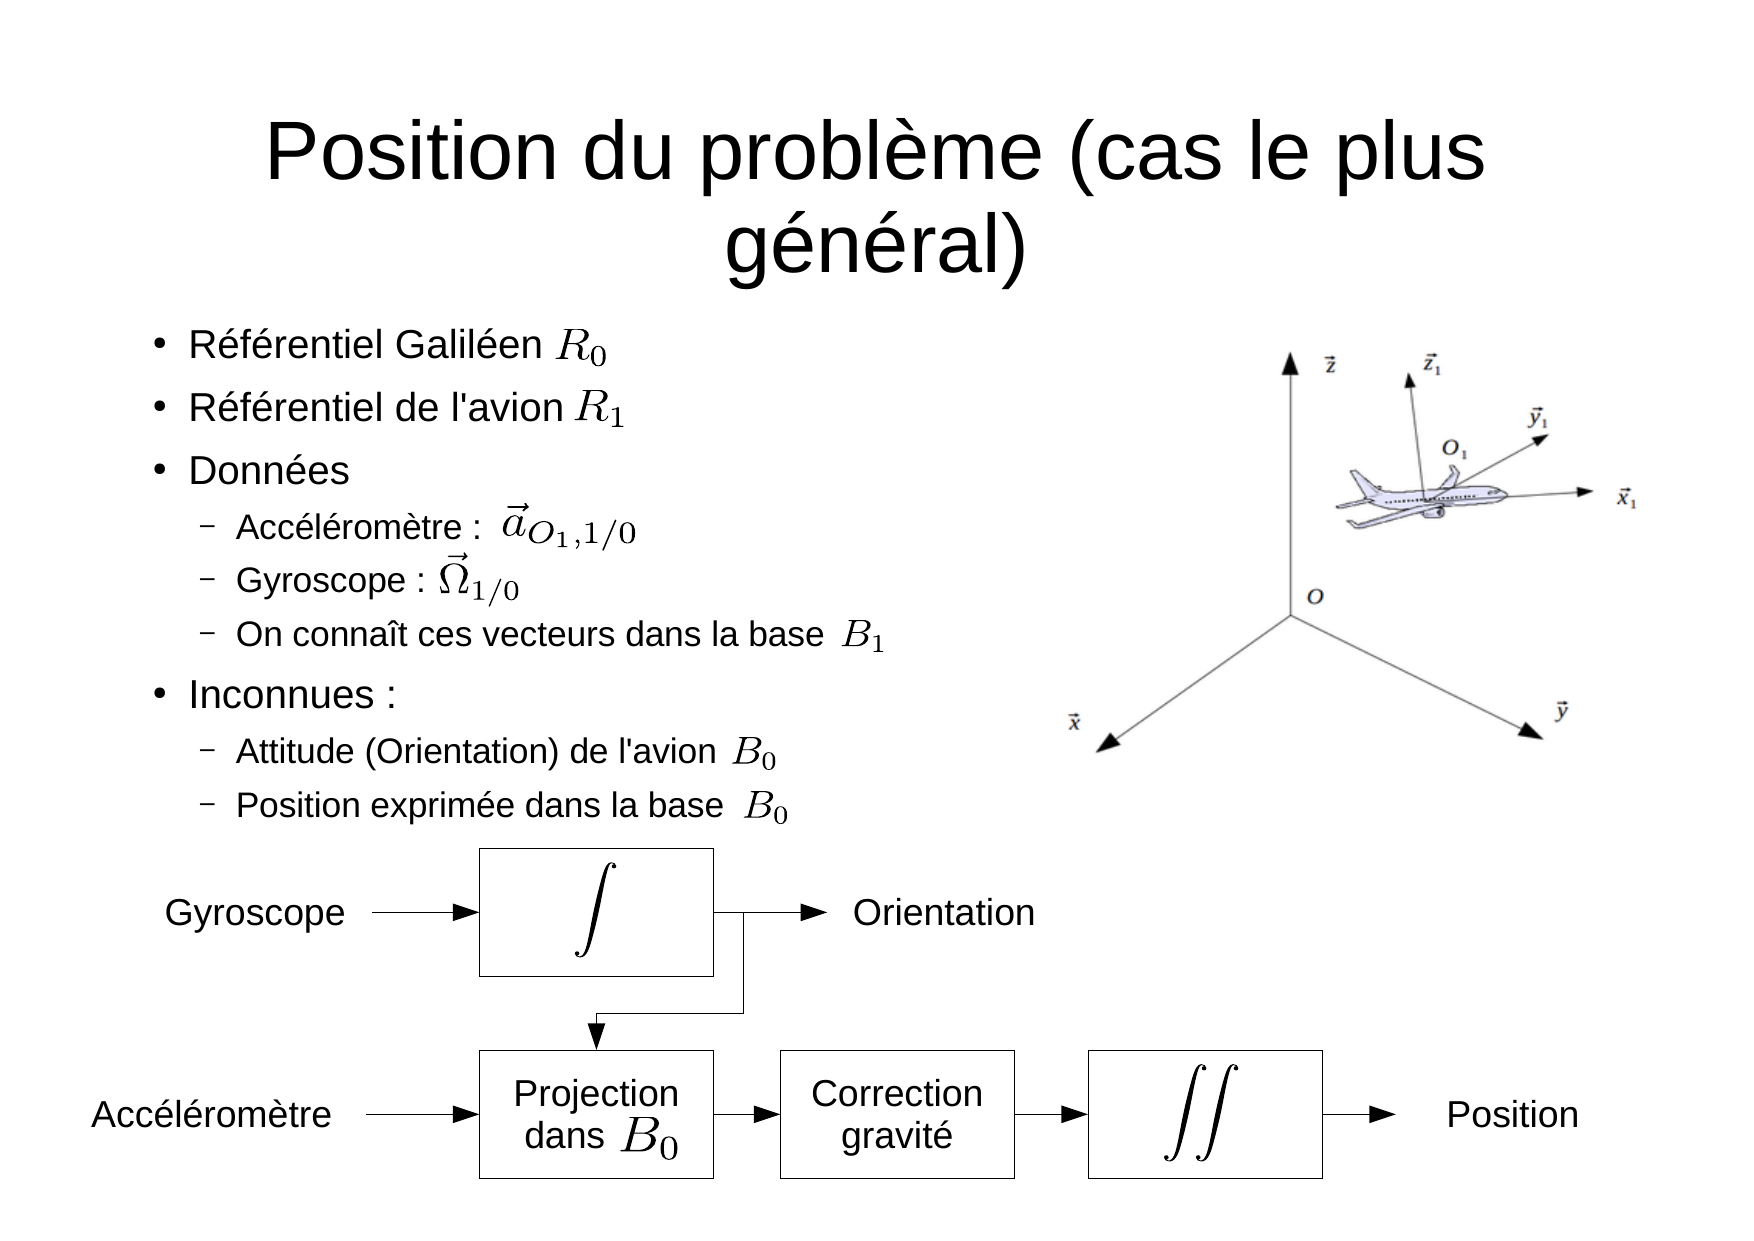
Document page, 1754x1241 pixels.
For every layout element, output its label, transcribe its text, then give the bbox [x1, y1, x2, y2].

text_box Correction gravité [780, 1050, 1015, 1179]
picture [742, 791, 789, 825]
picture [1162, 1064, 1242, 1163]
list Référentiel Galiléen Référentiel de l'avion Données Accéléromètre : Gyroscope : On connaît ces vecteurs dans la base Inconnues : Attitude (Orientation) de l'avion Position exprimée dans la base [140, 321, 1614, 829]
picture [1047, 330, 1666, 781]
picture [572, 390, 627, 428]
title Position du problème (cas le plus général) [140, 103, 1614, 292]
text_box Position [1395, 1050, 1630, 1179]
picture [730, 737, 778, 771]
text_box Accéléromètre [57, 1050, 366, 1179]
picture [840, 620, 887, 653]
picture [553, 329, 608, 367]
picture [438, 503, 638, 608]
text_box [1088, 1050, 1323, 1179]
text_box [479, 848, 714, 977]
text_box Gyroscope [138, 848, 373, 977]
picture [573, 862, 620, 959]
text_box Projection dans [479, 1050, 714, 1179]
picture [618, 1117, 680, 1161]
text_box Orientation [827, 848, 1062, 977]
